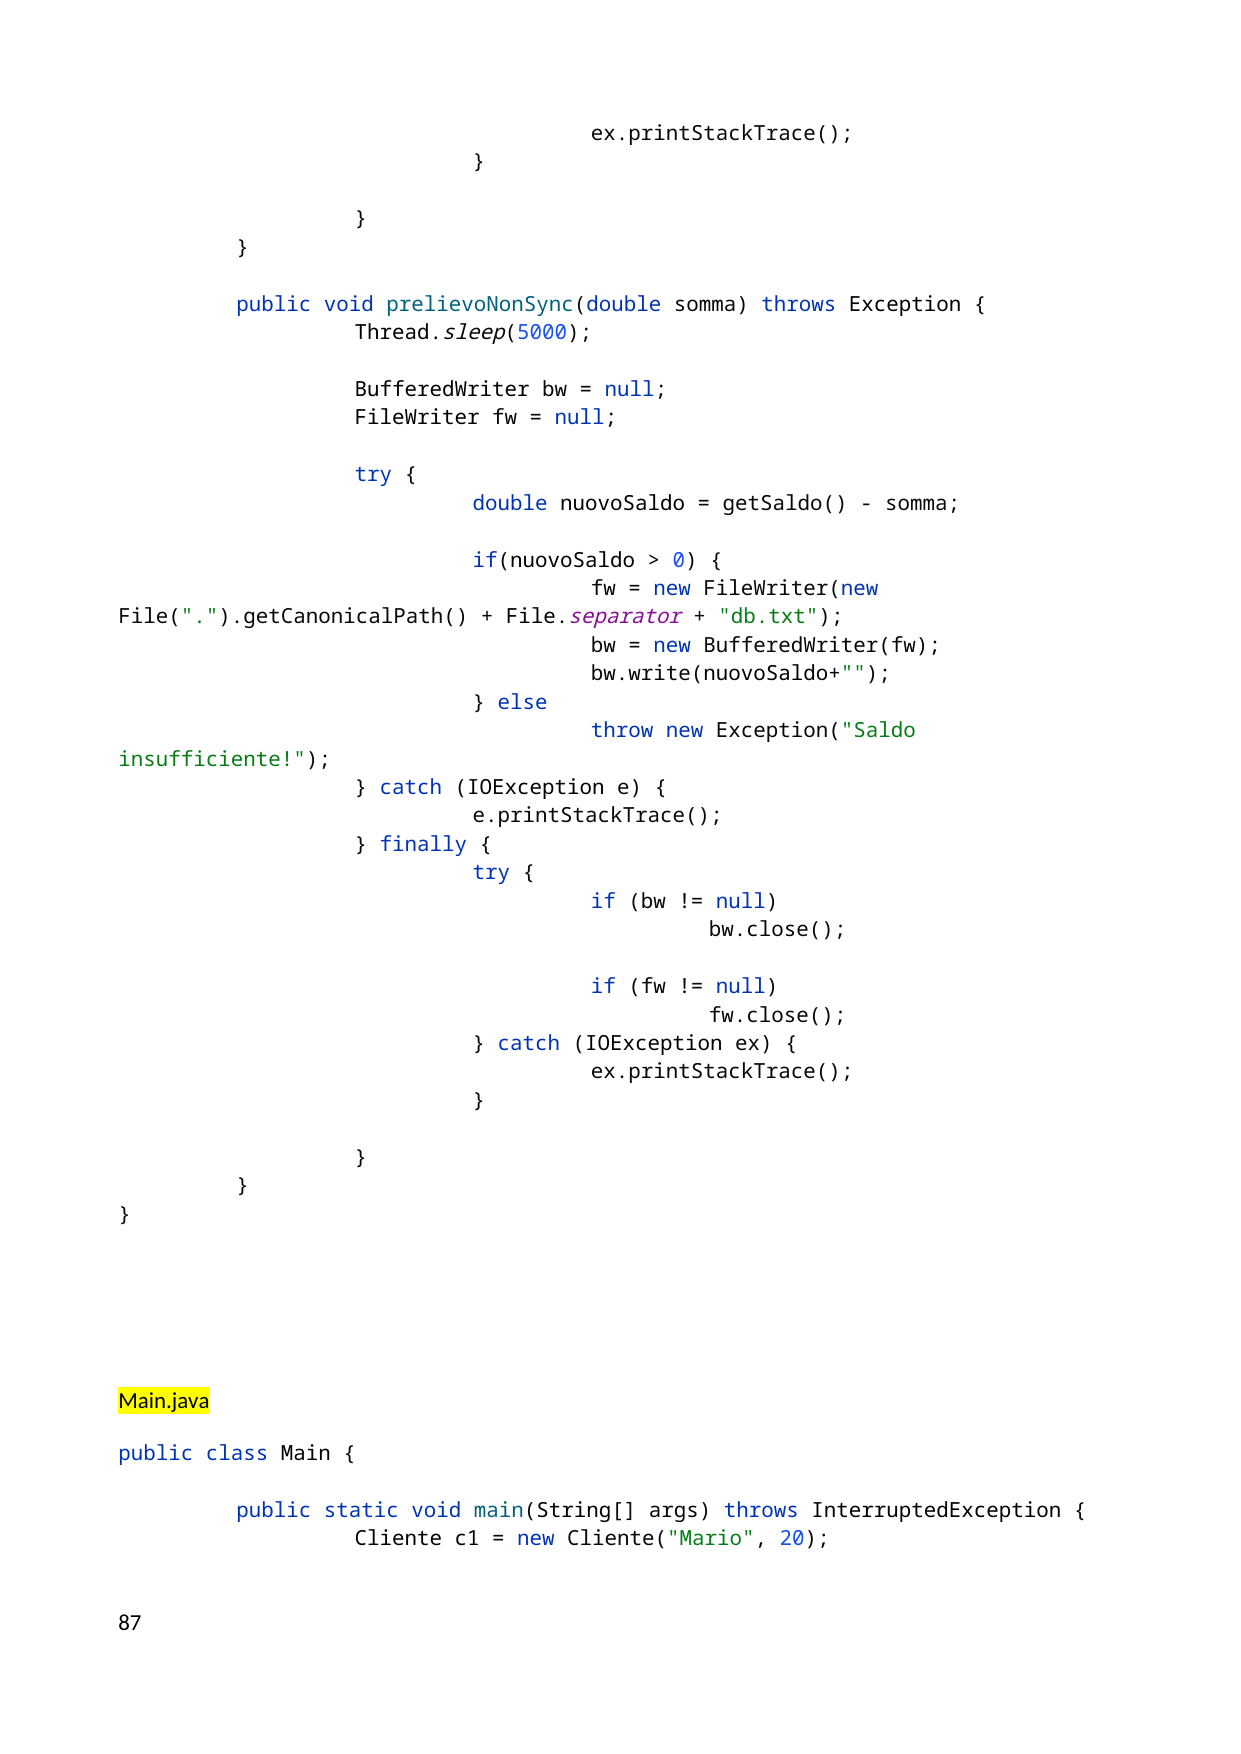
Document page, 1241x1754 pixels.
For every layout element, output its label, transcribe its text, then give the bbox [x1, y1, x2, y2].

text ex.printStackTrace(); } } } public void prelievoNonSync(double somma) throws Exception { Thread.sleep(5000); BufferedWriter bw = null; FileWriter fw = null; try { double nuovoSaldo = getSaldo() - somma; if(nuovoSaldo > 0) { fw = new FileWriter(new File(".").getCanonicalPath() + File.separator + "db.txt"); bw = new BufferedWriter(fw); bw.write(nuovoSaldo+""); } else throw new Exception("Saldo insufficiente!"); } catch (IOException e) { e.printStackTrace(); } finally { try { if (bw != null) bw.close(); if (fw != null) fw.close(); } catch (IOException ex) { ex.printStackTrace(); } } } } [118, 118, 1122, 1251]
text Main.java [118, 1387, 1122, 1438]
text public class Main { public static void main(String[] args) throws InterruptedException { Cliente c1 = new Cliente("Mario", 20); [118, 1438, 1122, 1552]
